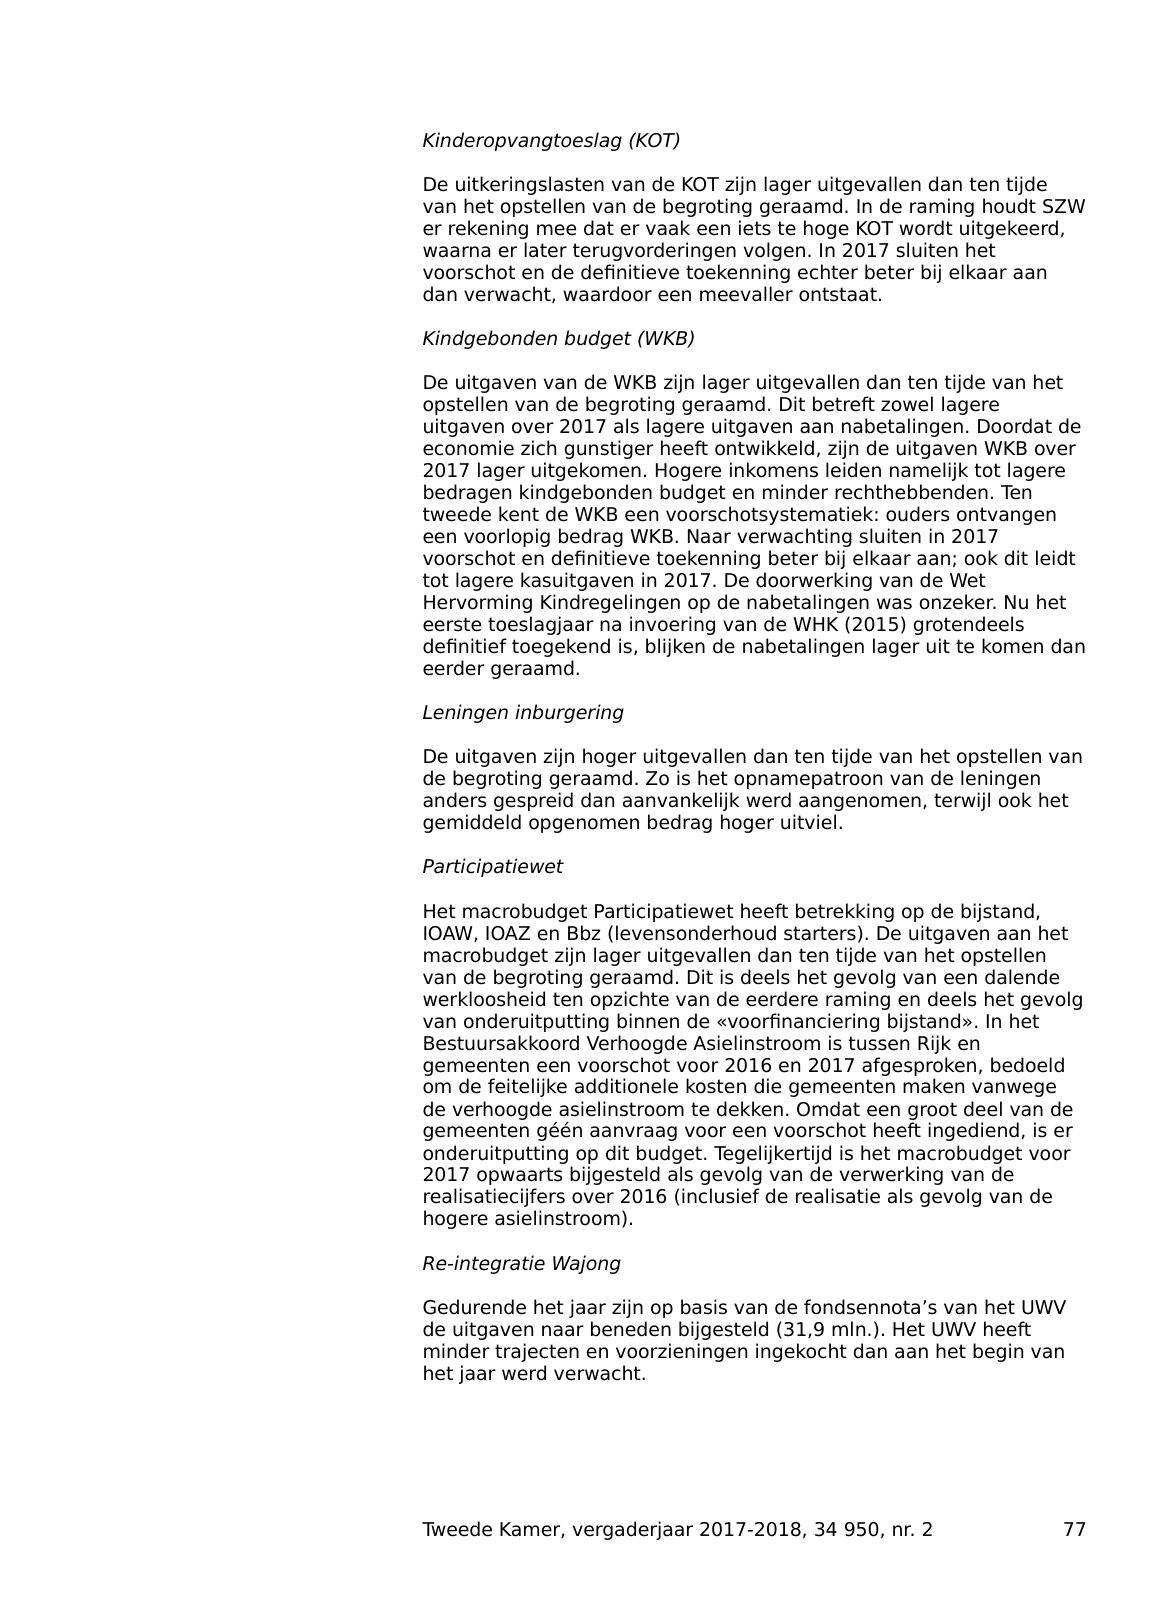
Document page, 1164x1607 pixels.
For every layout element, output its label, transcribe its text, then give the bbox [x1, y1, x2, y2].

subtitle Leningen inburgering [422, 702, 1087, 724]
text De uitgaven van de WKB zijn lager uitgevallen dan ten tijde van het opstellen van de begroting geraamd. Dit betreft zowel lagere uitgaven over 2017 als lagere uitgaven aan nabetalingen. Doordat de economie zich gunstiger heeft ontwikkeld, zijn de uitgaven WKB over 2017 lager uitgekomen. Hogere inkomens leiden namelijk tot lagere bedragen kindgebonden budget en minder rechthebbenden. Ten tweede kent de WKB een voorschotsystematiek: ouders ontvangen een voorlopig bedrag WKB. Naar verwachting sluiten in 2017 voorschot en definitieve toekenning beter bij elkaar aan; ook dit leidt tot lagere kasuitgaven in 2017. De doorwerking van de Wet Hervorming Kindregelingen op de nabetalingen was onzeker. Nu het eerste toeslagjaar na invoering van de WHK (2015) grotendeels definitief toegekend is, blijken de nabetalingen lager uit te komen dan eerder geraamd. [422, 372, 1087, 680]
text De uitgaven zijn hoger uitgevallen dan ten tijde van het opstellen van de begroting geraamd. Zo is het opnamepatroon van de leningen anders gespreid dan aanvankelijk werd aangenomen, terwijl ook het gemiddeld opgenomen bedrag hoger uitviel. [422, 746, 1087, 834]
text Gedurende het jaar zijn op basis van de fondsennota’s van het UWV de uitgaven naar beneden bijgesteld (31,9 mln.). Het UWV heeft minder trajecten en voorzieningen ingekocht dan aan het begin van het jaar werd verwacht. [422, 1297, 1087, 1384]
subtitle Re-integratie Wajong [422, 1252, 1087, 1274]
subtitle Kinderopvangtoeslag (KOT) [422, 130, 1087, 152]
subtitle Kindgebonden budget (WKB) [422, 328, 1087, 350]
subtitle Participatiewet [422, 856, 1087, 878]
text Het macrobudget Participatiewet heeft betrekking op de bijstand, IOAW, IOAZ en Bbz (levensonderhoud starters). De uitgaven aan het macrobudget zijn lager uitgevallen dan ten tijde van het opstellen van de begroting geraamd. Dit is deels het gevolg van een dalende werkloosheid ten opzichte van de eerdere raming en deels het gevolg van onderuitputting binnen de «voorfinanciering bijstand». In het Bestuursakkoord Verhoogde Asielinstroom is tussen Rijk en gemeenten een voorschot voor 2016 en 2017 afgesproken, bedoeld om de feitelijke additionele kosten die gemeenten maken vanwege de verhoogde asielinstroom te dekken. Omdat een groot deel van de gemeenten géén aanvraag voor een voorschot heeft ingediend, is er onderuitputting op dit budget. Tegelijkertijd is het macrobudget voor 2017 opwaarts bijgesteld als gevolg van de verwerking van de realisatiecijfers over 2016 (inclusief de realisatie als gevolg van de hogere asielinstroom). [422, 901, 1087, 1230]
text De uitkeringslasten van de KOT zijn lager uitgevallen dan ten tijde van het opstellen van de begroting geraamd. In de raming houdt SZW er rekening mee dat er vaak een iets te hoge KOT wordt uitgekeerd, waarna er later terugvorderingen volgen. In 2017 sluiten het voorschot en de definitieve toekenning echter beter bij elkaar aan dan verwacht, waardoor een meevaller ontstaat. [422, 174, 1087, 306]
